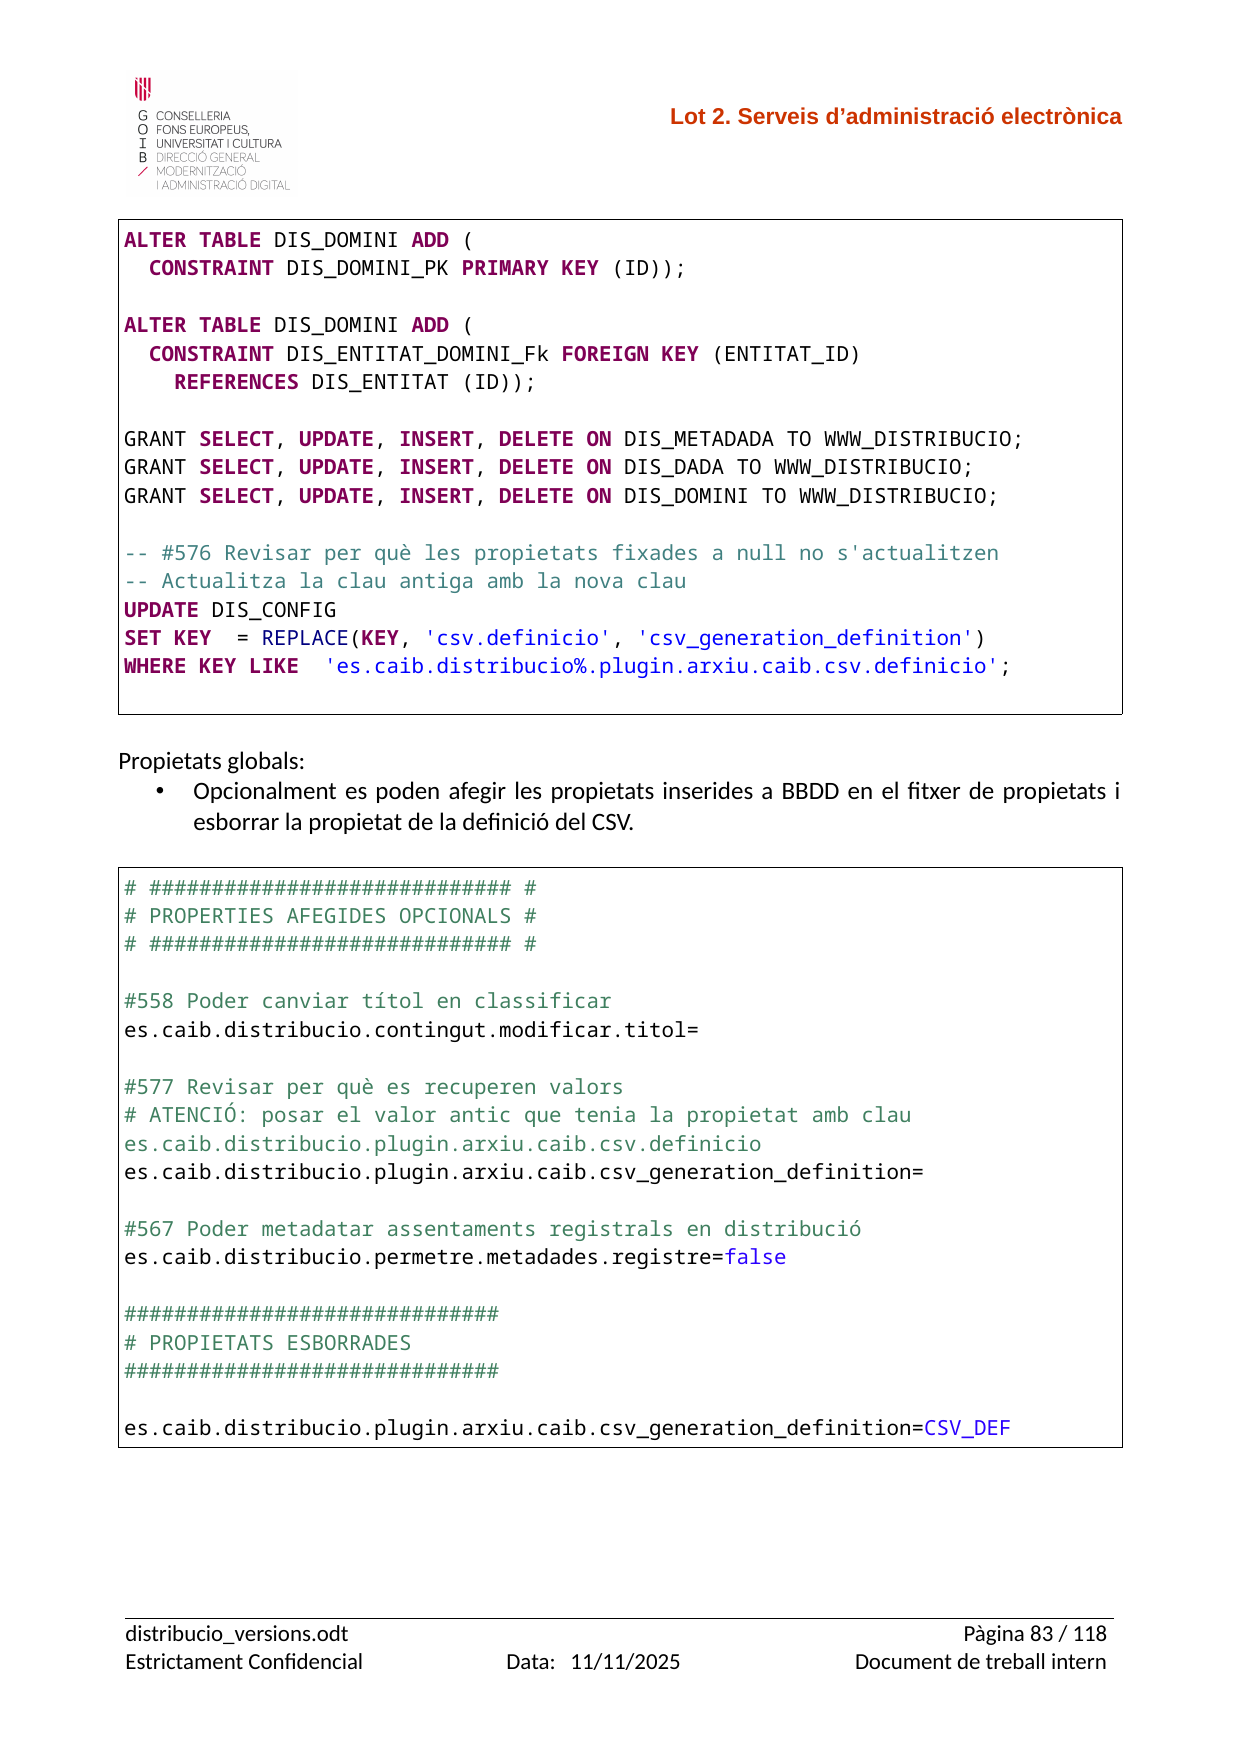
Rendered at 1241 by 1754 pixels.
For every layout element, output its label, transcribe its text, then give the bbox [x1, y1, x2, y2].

table_header ALTER TABLE DIS_DOMINI ADD ( CONSTRAINT DIS_DOMINI_PK PRIMARY KEY (ID)); ALTER TABLE DIS_DOMINI ADD ( CONSTRAINT DIS_ENTITAT_DOMINI_Fk FOREIGN KEY (ENTITAT_ID) REFERENCES DIS_ENTITAT (ID)); GRANT SELECT, UPDATE, INSERT, DELETE ON DIS_METADADA TO WWW_DISTRIBUCIO; GRANT SELECT, UPDATE, INSERT, DELETE ON DIS_DADA TO WWW_DISTRIBUCIO; GRANT SELECT, UPDATE, INSERT, DELETE ON DIS_DOMINI TO WWW_DISTRIBUCIO; -- #576 Revisar per què les propietats fixades a null no s'actualitzen -- Actualitza la clau antiga amb la nova clau UPDATE DIS_CONFIG SET KEY = REPLACE(KEY, 'csv.definicio', 'csv_generation_definition') WHERE KEY LIKE 'es.caib.distribucio%.plugin.arxiu.caib.csv.definicio'; [119, 220, 1122, 714]
text Propietats globals: [118, 745, 1122, 775]
list Opcionalment es poden afegir les propietats inserides a BBDD en el fitxer de propietats i esborrar la propietat de la definició del CSV. [156, 775, 1122, 836]
picture [126, 70, 299, 197]
table_header # ############################# # # PROPERTIES AFEGIDES OPCIONALS # # ############################# # #558 Poder canviar títol en classificar es.caib.distribucio.contingut.modificar.titol= #577 Revisar per què es recuperen valors # ATENCIÓ: posar el valor antic que tenia la propietat amb clau es.caib.distribucio.plugin.arxiu.caib.csv.definicio es.caib.distribucio.plugin.arxiu.caib.csv_generation_definition= #567 Poder metadatar assentaments registrals en distribució es.caib.distribucio.permetre.metadades.registre=false ############################## # PROPIETATS ESBORRADES ############################## es.caib.distribucio.plugin.arxiu.caib.csv_generation_definition=CSV_DEF [119, 868, 1122, 1447]
